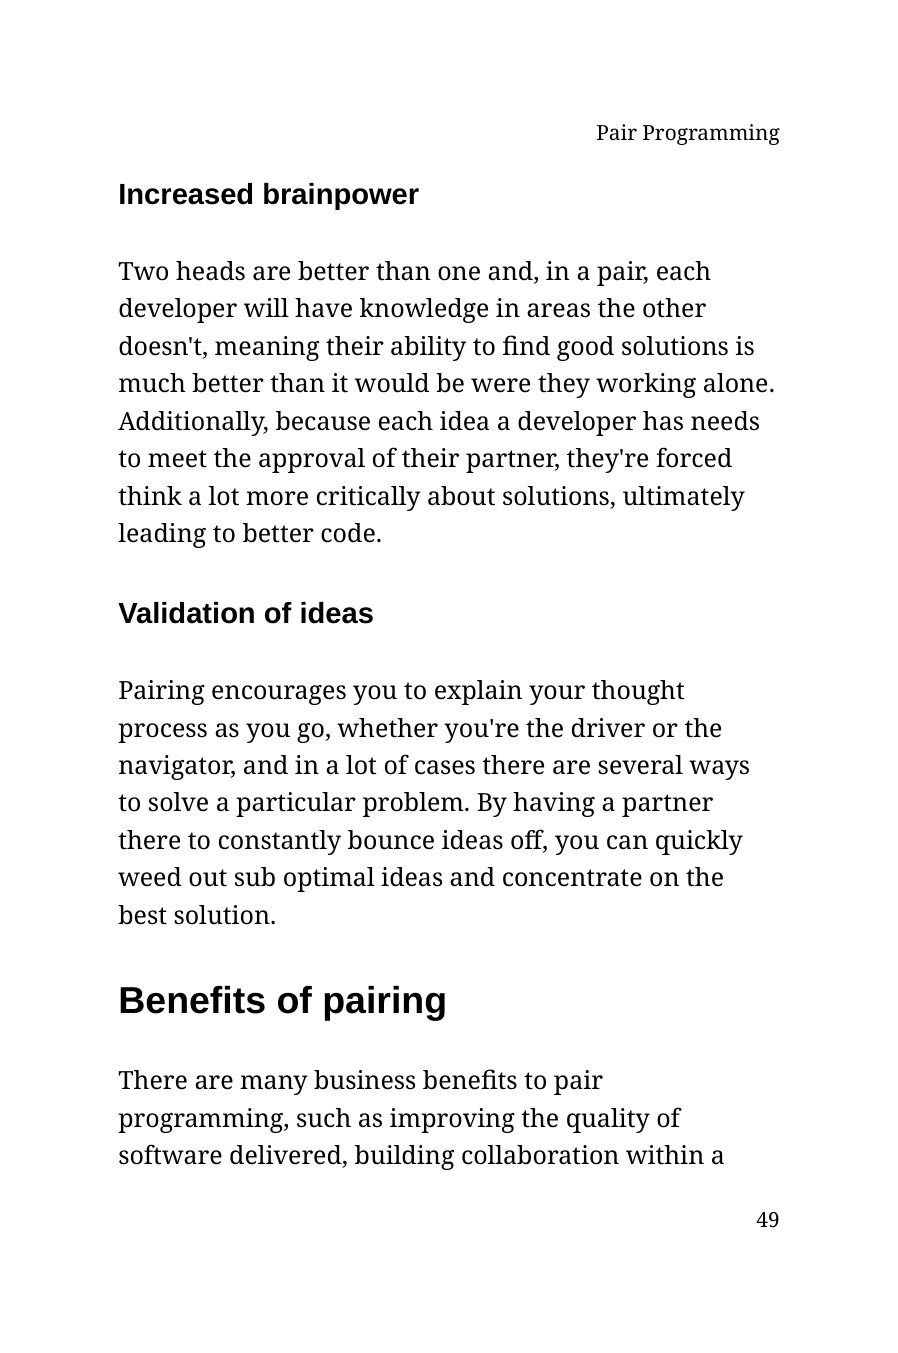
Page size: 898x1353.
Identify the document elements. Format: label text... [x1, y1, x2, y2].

subtitle Validation of ideas [118, 596, 779, 630]
text Two heads are better than one and, in a pair, each developer will have knowledge in areas the other doesn't, meaning their ability to find good solutions is much better than it would be were they working alone. Additionally, because each idea a developer has needs to meet the approval of their partner, they're forced think a lot more critically about solutions, ultimately leading to better code. [118, 254, 779, 549]
text Pairing encourages you to explain your thought process as you go, whether you're the driver or the navigator, and in a lot of cases there are several ways to solve a particular problem. By having a partner there to constantly bounce ideas off, you can quickly weed out sub optimal ideas and concentrate on the best solution. [118, 673, 779, 931]
text There are many business benefits to pair programming, such as improving the quality of software delivered, building collaboration within a [118, 1063, 779, 1172]
subtitle Increased brainpower [118, 177, 779, 211]
subtitle Benefits of pairing [118, 978, 779, 1021]
